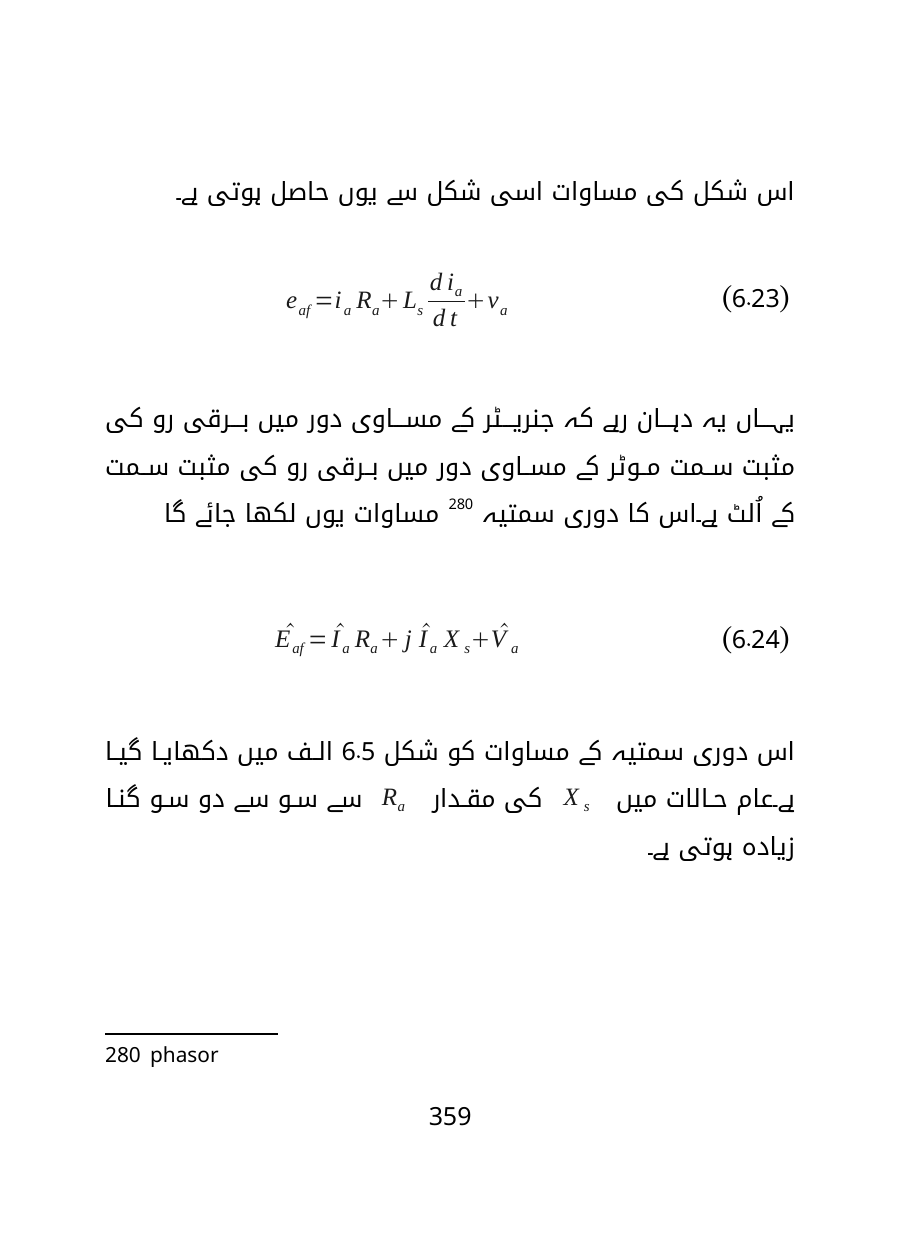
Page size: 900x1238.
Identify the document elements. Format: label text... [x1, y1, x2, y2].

table_header (6.24) [678, 610, 795, 682]
table_header (6.23) [680, 262, 795, 349]
table_header [105, 610, 678, 682]
text phasor [105, 1040, 795, 1068]
text یہاں یہ دہان رہے کہ جنریٹر کے مساوی دور میں برقی رو کی مثبت سمت موٹر کے مساوی دور میں برقی رو کی مثبت سمت کے اُلٹ ہے۔اس کا دوری سمتیہ مساوات یوں لکھا جائے گا [105, 396, 795, 538]
text اس دوری سمتیہ کے مساوات کو شکل 6.5 الف میں دکھایا گیا ہے۔عام حالات میں کی مقدار سے سو سے دو سو گنا زیادہ ہوتی ہے۔ [105, 728, 795, 870]
text اس شکل کی مساوات اسی شکل سے یوں حاصل ہوتی ہے۔ [105, 168, 795, 216]
table_header [105, 262, 680, 349]
